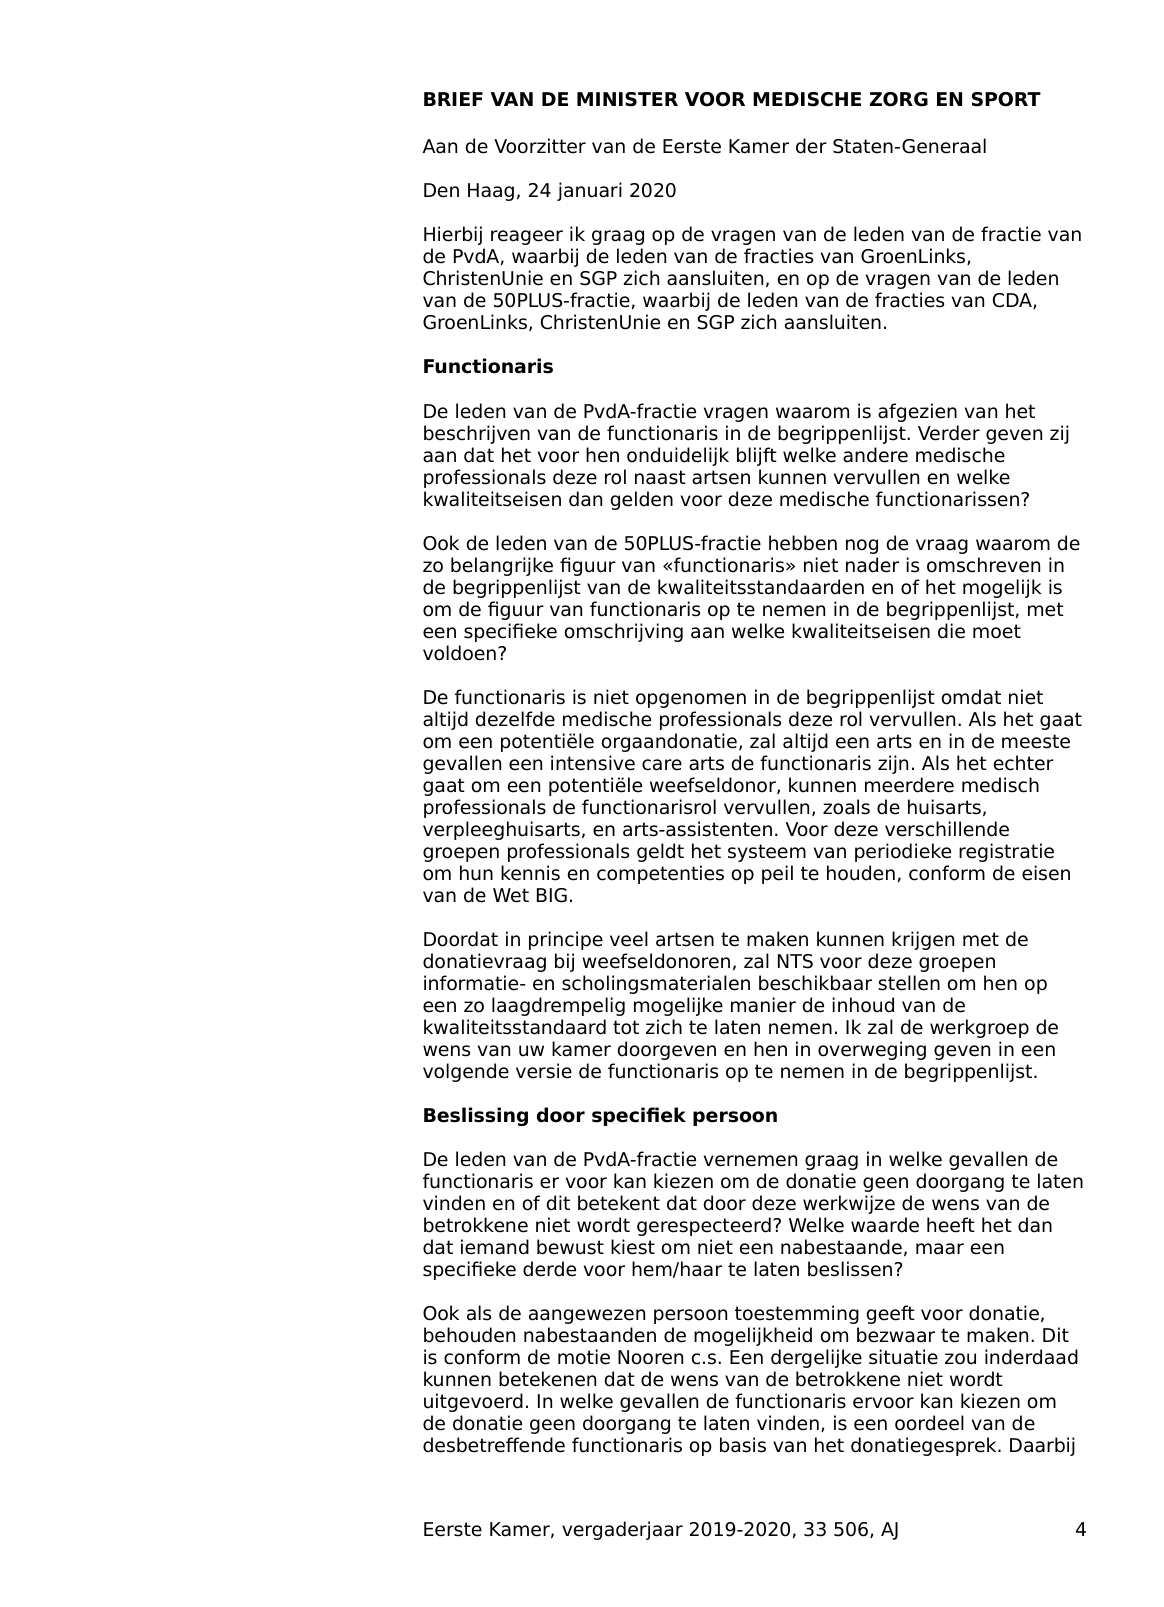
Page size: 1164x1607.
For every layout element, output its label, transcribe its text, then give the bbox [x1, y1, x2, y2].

text Hierbij reageer ik graag op de vragen van de leden van de fractie van de PvdA, waarbij de leden van de fracties van GroenLinks, ChristenUnie en SGP zich aansluiten, en op de vragen van de leden van de 50PLUS-fractie, waarbij de leden van de fracties van CDA, GroenLinks, ChristenUnie en SGP zich aansluiten. [422, 224, 1087, 334]
text Ook de leden van de 50PLUS-fractie hebben nog de vraag waarom de zo belangrijke figuur van «functionaris» niet nader is omschreven in de begrippenlijst van de kwaliteitsstandaarden en of het mogelijk is om de figuur van functionaris op te nemen in de begrippenlijst, met een specifieke omschrijving aan welke kwaliteitseisen die moet voldoen? [422, 533, 1087, 664]
text De leden van de PvdA-fractie vragen waarom is afgezien van het beschrijven van de functionaris in de begrippenlijst. Verder geven zij aan dat het voor hen onduidelijk blijft welke andere medische professionals deze rol naast artsen kunnen vervullen en welke kwaliteitseisen dan gelden voor deze medische functionarissen? [422, 401, 1087, 511]
subtitle Functionaris [422, 356, 1087, 378]
text De leden van de PvdA-fractie vernemen graag in welke gevallen de functionaris er voor kan kiezen om de donatie geen doorgang te laten vinden en of dit betekent dat door deze werkwijze de wens van de betrokkene niet wordt gerespecteerd? Welke waarde heeft het dan dat iemand bewust kiest om niet een nabestaande, maar een specifieke derde voor hem/haar te laten beslissen? [422, 1149, 1087, 1281]
text Den Haag, 24 januari 2020 [422, 180, 1087, 202]
text Ook als de aangewezen persoon toestemming geeft voor donatie, behouden nabestaanden de mogelijkheid om bezwaar te maken. Dit is conform de motie Nooren c.s. Een dergelijke situatie zou inderdaad kunnen betekenen dat de wens van de betrokkene niet wordt uitgevoerd. In welke gevallen de functionaris ervoor kan kiezen om de donatie geen doorgang te laten vinden, is een oordeel van de desbetreffende functionaris op basis van het donatiegesprek. Daarbij [422, 1303, 1087, 1457]
text De functionaris is niet opgenomen in de begrippenlijst omdat niet altijd dezelfde medische professionals deze rol vervullen. Als het gaat om een potentiële orgaandonatie, zal altijd een arts en in de meeste gevallen een intensive care arts de functionaris zijn. Als het echter gaat om een potentiële weefseldonor, kunnen meerdere medisch professionals de functionarisrol vervullen, zoals de huisarts, verpleeghuisarts, en arts-assistenten. Voor deze verschillende groepen professionals geldt het systeem van periodieke registratie om hun kennis en competenties op peil te houden, conform de eisen van de Wet BIG. [422, 687, 1087, 907]
subtitle BRIEF VAN DE MINISTER VOOR MEDISCHE ZORG EN SPORT [422, 89, 1087, 111]
subtitle Beslissing door specifiek persoon [422, 1105, 1087, 1127]
text Doordat in principe veel artsen te maken kunnen krijgen met de donatievraag bij weefseldonoren, zal NTS voor deze groepen informatie- en scholingsmaterialen beschikbaar stellen om hen op een zo laagdrempelig mogelijke manier de inhoud van de kwaliteitsstandaard tot zich te laten nemen. Ik zal de werkgroep de wens van uw kamer doorgeven en hen in overweging geven in een volgende versie de functionaris op te nemen in de begrippenlijst. [422, 929, 1087, 1083]
text Aan de Voorzitter van de Eerste Kamer der Staten-Generaal [422, 136, 1087, 158]
